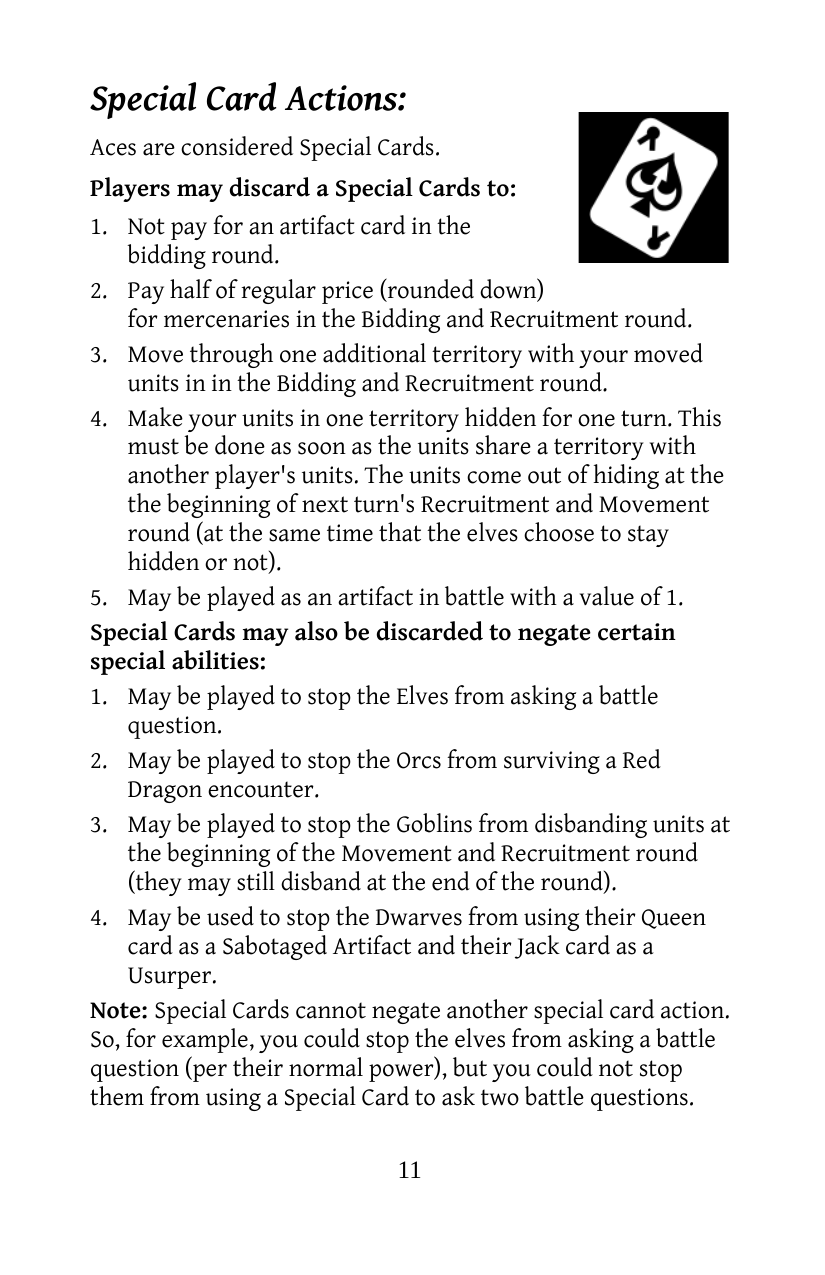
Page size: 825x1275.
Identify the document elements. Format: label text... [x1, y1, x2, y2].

text Aces are considered Special Cards. [90, 133, 578, 162]
list Move through one additional territory with your moved units in in the Bidding and Recruitment round. [90, 340, 735, 398]
list May be played to stop the Orcs from surviving a Red Dragon encounter. [90, 747, 735, 805]
list Note: Special Cards cannot negate another special card action. So, for example, you could stop the elves from asking a battle question (per their normal power), but you could not stop them from using a Special Card to ask two battle questions. [90, 997, 735, 1112]
list Make your units in one territory hidden for one turn. This must be done as soon as the units share a territory with another player's units. The units come out of hiding at the the beginning of next turn's Recruitment and Movement round (at the same time that the elves choose to stay hidden or not). [90, 404, 735, 578]
picture [578, 112, 729, 263]
text Special Cards may also be discarded to negate certain special abilities: [90, 619, 735, 677]
text Players may discard a Special Cards to: [90, 174, 578, 203]
list Pay half of regular price (rounded down) for mercenaries in the Bidding and Recruitment round. [90, 276, 735, 334]
list May be played to stop the Goblins from disbanding units at the beginning of the Movement and Recruitment round (they may still disband at the end of the round). [90, 811, 735, 898]
list May be used to stop the Dwarves from using their Queen card as a Sabotaged Artifact and their Jack card as a Usurper. [90, 904, 735, 991]
list Not pay for an artifact card in the bidding round. [90, 212, 735, 270]
subtitle Special Card Actions: [90, 78, 735, 121]
list May be played as an artifact in battle with a value of 1. [90, 584, 735, 613]
list May be played to stop the Elves from asking a battle question. [90, 683, 735, 741]
